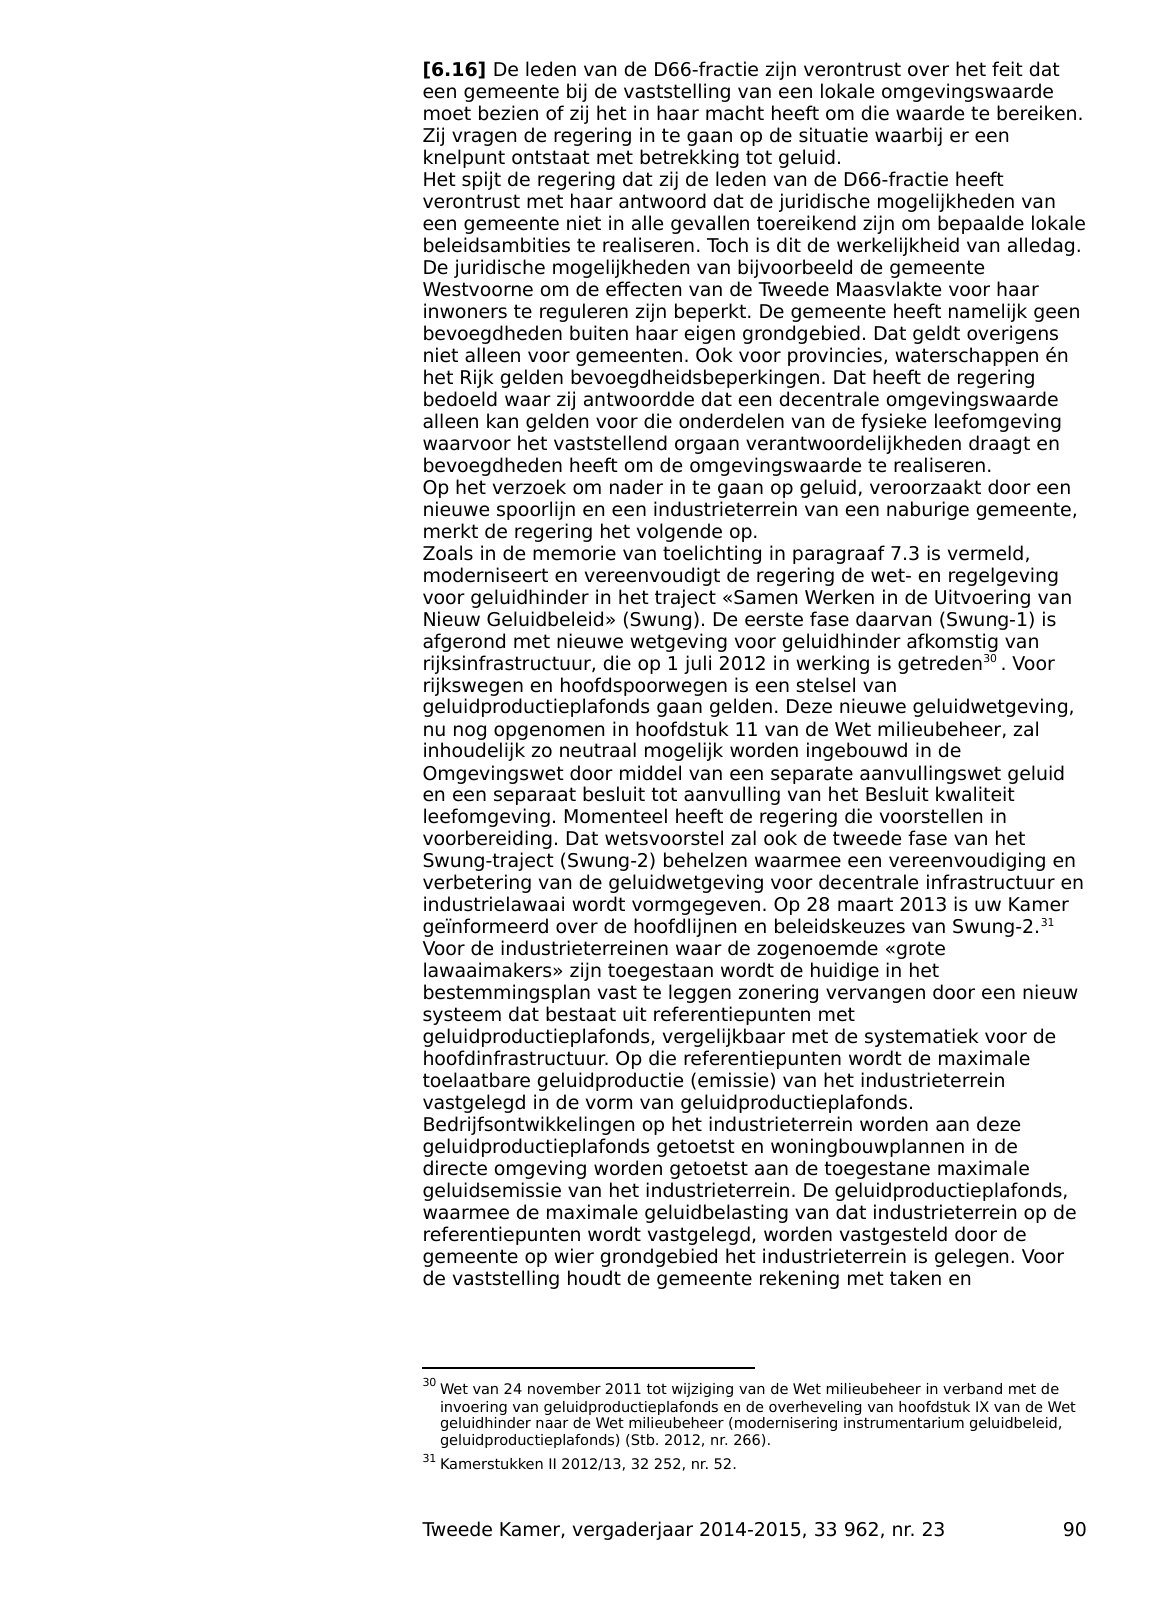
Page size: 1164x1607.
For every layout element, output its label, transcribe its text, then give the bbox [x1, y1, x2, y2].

text Kamerstukken II 2012/13, 32 252, nr. 52. [422, 1452, 1087, 1474]
text Voor de industrieterreinen waar de zogenoemde «grote lawaaimakers» zijn toegestaan wordt de huidige in het bestemmingsplan vast te leggen zonering vervangen door een nieuw systeem dat bestaat uit referentiepunten met geluidproductieplafonds, vergelijkbaar met de systematiek voor de hoofdinfrastructuur. Op die referentiepunten wordt de maximale toelaatbare geluidproductie (emissie) van het industrieterrein vastgelegd in de vorm van geluidproductieplafonds. Bedrijfsontwikkelingen op het industrieterrein worden aan deze geluidproductieplafonds getoetst en woningbouwplannen in de directe omgeving worden getoetst aan de toegestane maximale geluidsemissie van het industrieterrein. De geluidproductieplafonds, waarmee de maximale geluidbelasting van dat industrieterrein op de referentiepunten wordt vastgelegd, worden vastgesteld door de gemeente op wier grondgebied het industrieterrein is gelegen. Voor de vaststelling houdt de gemeente rekening met taken en [422, 938, 1087, 1290]
text [6.16] De leden van de D66-fractie zijn verontrust over het feit dat een gemeente bij de vaststelling van een lokale omgevingswaarde moet bezien of zij het in haar macht heeft om die waarde te bereiken. Zij vragen de regering in te gaan op de situatie waarbij er een knelpunt ontstaat met betrekking tot geluid. [422, 59, 1087, 169]
text Zoals in de memorie van toelichting in paragraaf 7.3 is vermeld, moderniseert en vereenvoudigt de regering de wet- en regelgeving voor geluidhinder in het traject «Samen Werken in de Uitvoering van Nieuw Geluidbeleid» (Swung). De eerste fase daarvan (Swung-1) is afgerond met nieuwe wetgeving voor geluidhinder afkomstig van rijksinfrastructuur, die op 1 juli 2012 in werking is getreden. Voor rijkswegen en hoofdspoorwegen is een stelsel van geluidproductieplafonds gaan gelden. Deze nieuwe geluidwetgeving, nu nog opgenomen in hoofdstuk 11 van de Wet milieubeheer, zal inhoudelijk zo neutraal mogelijk worden ingebouwd in de Omgevingswet door middel van een separate aanvullingswet geluid en een separaat besluit tot aanvulling van het Besluit kwaliteit leefomgeving. Momenteel heeft de regering die voorstellen in voorbereiding. Dat wetsvoorstel zal ook de tweede fase van het Swung-traject (Swung-2) behelzen waarmee een vereenvoudiging en verbetering van de geluidwetgeving voor decentrale infrastructuur en industrielawaai wordt vormgegeven. Op 28 maart 2013 is uw Kamer geïnformeerd over de hoofdlijnen en beleidskeuzes van Swung-2. [422, 543, 1087, 938]
text Wet van 24 november 2011 tot wijziging van de Wet milieubeheer in verband met de invoering van geluidproductieplafonds en de overheveling van hoofdstuk IX van de Wet geluidhinder naar de Wet milieubeheer (modernisering instrumentarium geluidbeleid, geluidproductieplafonds) (Stb. 2012, nr. 266). [422, 1377, 1087, 1449]
text Op het verzoek om nader in te gaan op geluid, veroorzaakt door een nieuwe spoorlijn en een industrieterrein van een naburige gemeente, merkt de regering het volgende op. [422, 477, 1087, 543]
text Het spijt de regering dat zij de leden van de D66-fractie heeft verontrust met haar antwoord dat de juridische mogelijkheden van een gemeente niet in alle gevallen toereikend zijn om bepaalde lokale beleidsambities te realiseren. Toch is dit de werkelijkheid van alledag. De juridische mogelijkheden van bijvoorbeeld de gemeente Westvoorne om de effecten van de Tweede Maasvlakte voor haar inwoners te reguleren zijn beperkt. De gemeente heeft namelijk geen bevoegdheden buiten haar eigen grondgebied. Dat geldt overigens niet alleen voor gemeenten. Ook voor provincies, waterschappen én het Rijk gelden bevoegdheidsbeperkingen. Dat heeft de regering bedoeld waar zij antwoordde dat een decentrale omgevingswaarde alleen kan gelden voor die onderdelen van de fysieke leefomgeving waarvoor het vaststellend orgaan verantwoordelijkheden draagt en bevoegdheden heeft om de omgevingswaarde te realiseren. [422, 169, 1087, 477]
